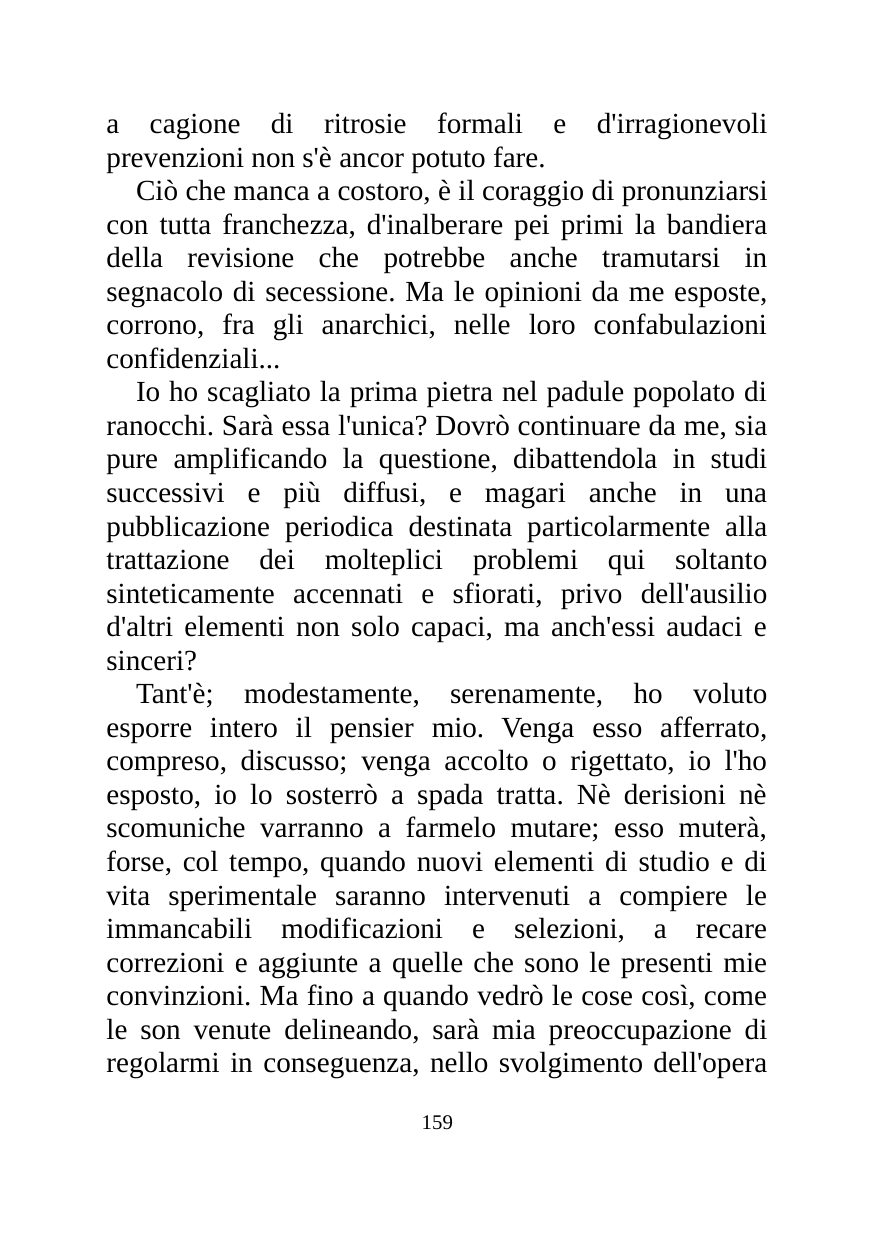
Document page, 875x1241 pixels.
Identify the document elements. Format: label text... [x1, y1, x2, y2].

text Io ho scagliato la prima pietra nel padule popolato di ranocchi. Sarà essa l'unica? Dovrò continuare da me, sia pure amplificando la questione, dibattendola in studi successivi e più diffusi, e magari anche in una pubblicazione periodica destinata particolarmente alla trattazione dei molteplici problemi qui soltanto sinteticamente accennati e sfiorati, privo dell'ausilio d'altri elementi non solo capaci, ma anch'essi audaci e sinceri? [106, 374, 768, 676]
text a cagione di ritrosie formali e d'irragionevoli prevenzioni non s'è ancor potuto fare. [106, 106, 768, 173]
text Ciò che manca a costoro, è il coraggio di pronunziarsi con tutta franchezza, d'inalberare pei primi la bandiera della revisione che potrebbe anche tramutarsi in segnacolo di secessione. Ma le opinioni da me esposte, corrono, fra gli anarchici, nelle loro confabulazioni confidenziali... [106, 173, 768, 374]
text Tant'è; modestamente, serenamente, ho voluto esporre intero il pensier mio. Venga esso afferrato, compreso, discusso; venga accolto o rigettato, io l'ho esposto, io lo sosterrò a spada tratta. Nè derisioni nè scomuniche varranno a farmelo mutare; esso muterà, forse, col tempo, quando nuovi elementi di studio e di vita sperimentale saranno intervenuti a compiere le immancabili modificazioni e selezioni, a recare correzioni e aggiunte a quelle che sono le presenti mie convinzioni. Ma fino a quando vedrò le cose così, come le son venute delineando, sarà mia preoccupazione di regolarmi in conseguenza, nello svolgimento dell'opera [106, 676, 768, 1079]
